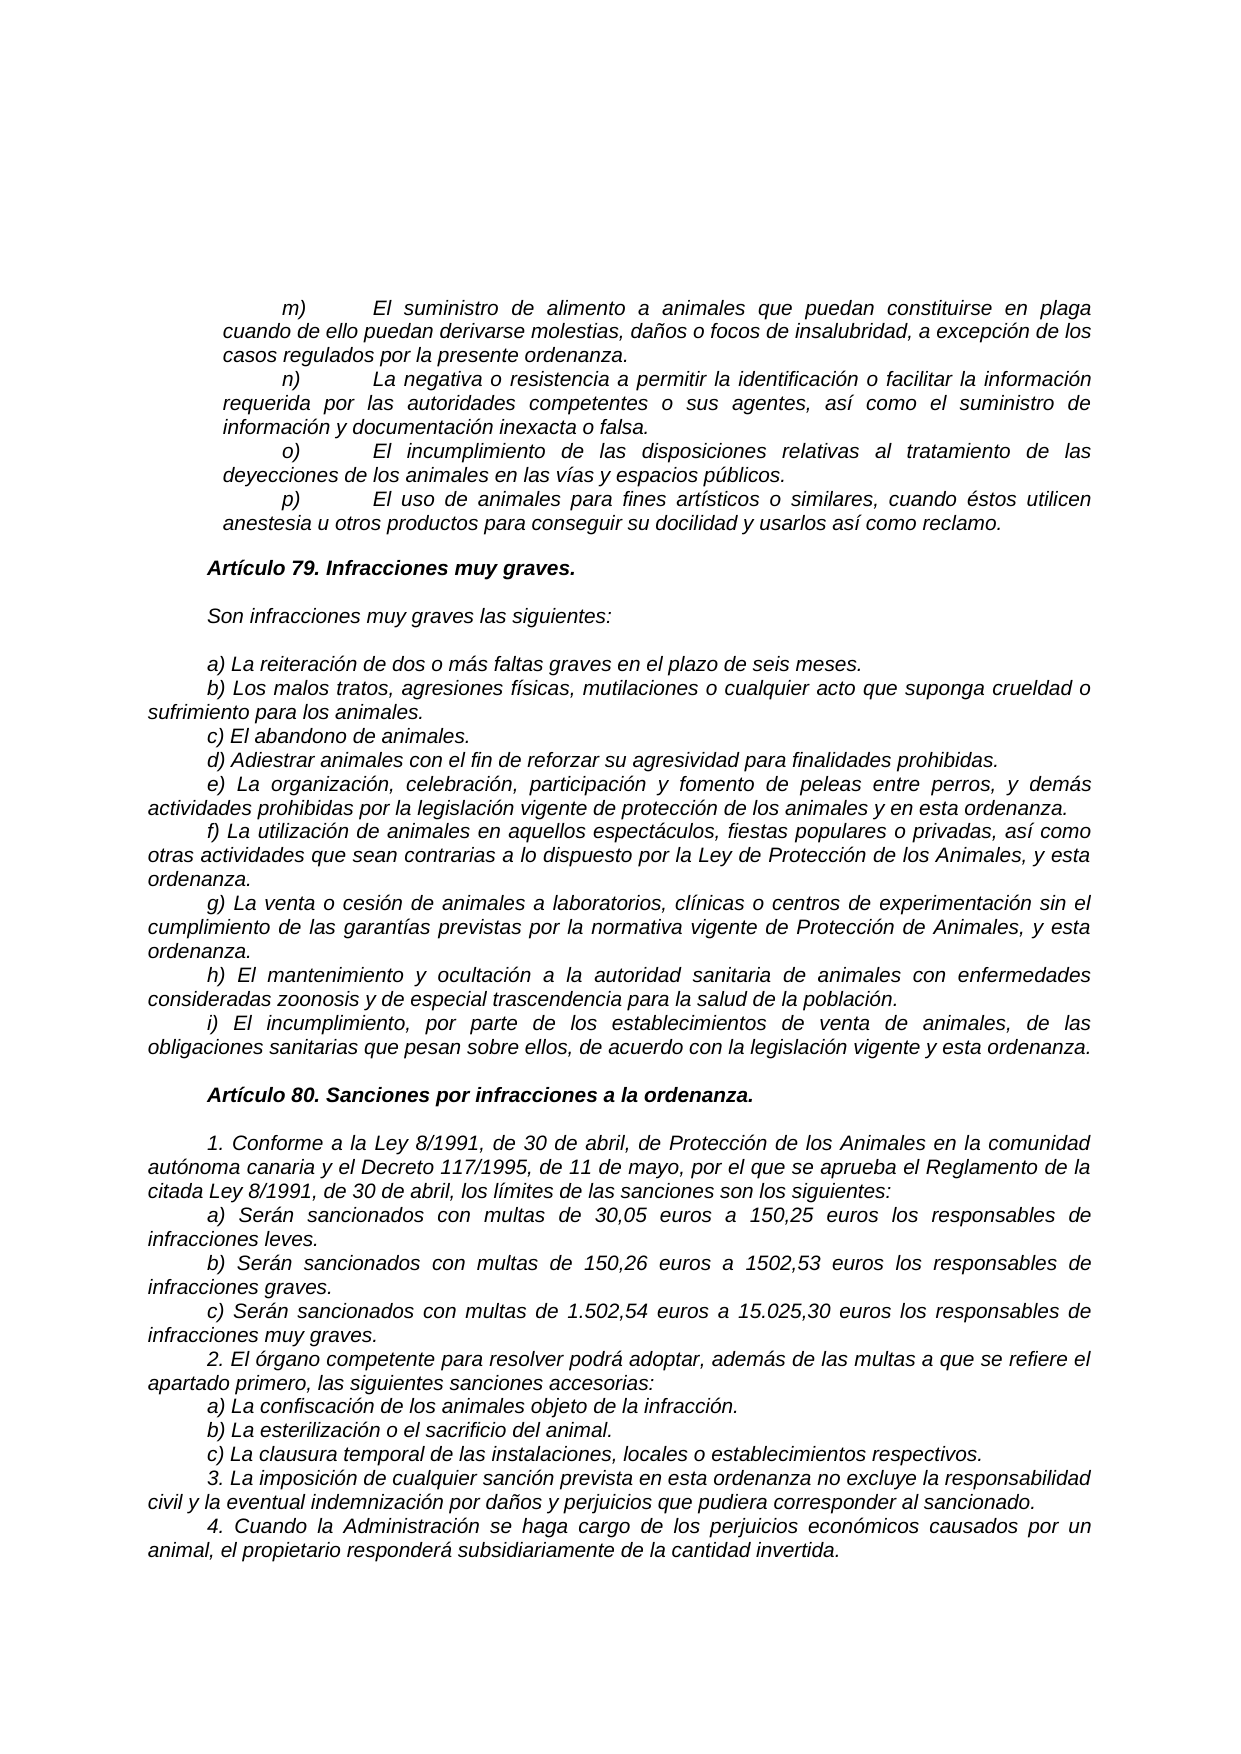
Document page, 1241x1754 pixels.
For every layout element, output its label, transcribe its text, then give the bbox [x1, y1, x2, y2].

text 1. Conforme a la Ley 8/1991, de 30 de abril, de Protección de los Animales en la comunidad autónoma canaria y el Decreto 117/1995, de 11 de mayo, por el que se aprueba el Reglamento de la citada Ley 8/1991, de 30 de abril, los límites de las sanciones son los siguientes: [148, 1131, 1092, 1203]
list El suministro de alimento a animales que puedan constituirse en plaga cuando de ello puedan derivarse molestias, daños o focos de insalubridad, a excepción de los casos regulados por la presente ordenanza. [223, 295, 1092, 367]
text e) La organización, celebración, participación y fomento de peleas entre perros, y demás actividades prohibidas por la legislación vigente de protección de los animales y en esta ordenanza. [148, 771, 1092, 819]
text h) El mantenimiento y ocultación a la autoridad sanitaria de animales con enfermedades consideradas zoonosis y de especial trascendencia para la salud de la población. [148, 963, 1092, 1011]
text 2. El órgano competente para resolver podrá adoptar, además de las multas a que se refiere el apartado primero, las siguientes sanciones accesorias: [148, 1346, 1092, 1394]
text c) La clausura temporal de las instalaciones, locales o establecimientos respectivos. [148, 1442, 1092, 1466]
text a) Serán sancionados con multas de 30,05 euros a 150,25 euros los responsables de infracciones leves. [148, 1203, 1092, 1251]
text Son infracciones muy graves las siguientes: [148, 604, 1092, 628]
text Artículo 80. Sanciones por infracciones a la ordenanza. [148, 1083, 1092, 1107]
text a) La confiscación de los animales objeto de la infracción. [148, 1394, 1092, 1418]
list El incumplimiento de las disposiciones relativas al tratamiento de las deyecciones de los animales en las vías y espacios públicos. [223, 439, 1092, 487]
text c) El abandono de animales. [148, 723, 1092, 747]
text a) La reiteración de dos o más faltas graves en el plazo de seis meses. [148, 652, 1092, 676]
text b) Los malos tratos, agresiones físicas, mutilaciones o cualquier acto que suponga crueldad o sufrimiento para los animales. [148, 676, 1092, 723]
text i) El incumplimiento, por parte de los establecimientos de venta de animales, de las obligaciones sanitarias que pesan sobre ellos, de acuerdo con la legislación vigente y esta ordenanza. [148, 1011, 1092, 1059]
text b) Serán sancionados con multas de 150,26 euros a 1502,53 euros los responsables de infracciones graves. [148, 1251, 1092, 1298]
text 4. Cuando la Administración se haga cargo de los perjuicios económicos causados por un animal, el propietario responderá subsidiariamente de la cantidad invertida. [148, 1514, 1092, 1562]
text g) La venta o cesión de animales a laboratorios, clínicas o centros de experimentación sin el cumplimiento de las garantías previstas por la normativa vigente de Protección de Animales, y esta ordenanza. [148, 891, 1092, 963]
text c) Serán sancionados con multas de 1.502,54 euros a 15.025,30 euros los responsables de infracciones muy graves. [148, 1298, 1092, 1346]
text f) La utilización de animales en aquellos espectáculos, fiestas populares o privadas, así como otras actividades que sean contrarias a lo dispuesto por la Ley de Protección de los Animales, y esta ordenanza. [148, 819, 1092, 891]
text 3. La imposición de cualquier sanción prevista en esta ordenanza no excluye la responsabilidad civil y la eventual indemnización por daños y perjuicios que pudiera corresponder al sancionado. [148, 1466, 1092, 1514]
list El uso de animales para fines artísticos o similares, cuando éstos utilicen anestesia u otros productos para conseguir su docilidad y usarlos así como reclamo. [223, 487, 1092, 535]
list La negativa o resistencia a permitir la identificación o facilitar la información requerida por las autoridades competentes o sus agentes, así como el suministro de información y documentación inexacta o falsa. [223, 367, 1092, 439]
text d) Adiestrar animales con el fin de reforzar su agresividad para finalidades prohibidas. [148, 747, 1092, 771]
text Artículo 79. Infracciones muy graves. [148, 556, 1092, 580]
text b) La esterilización o el sacrificio del animal. [148, 1418, 1092, 1442]
